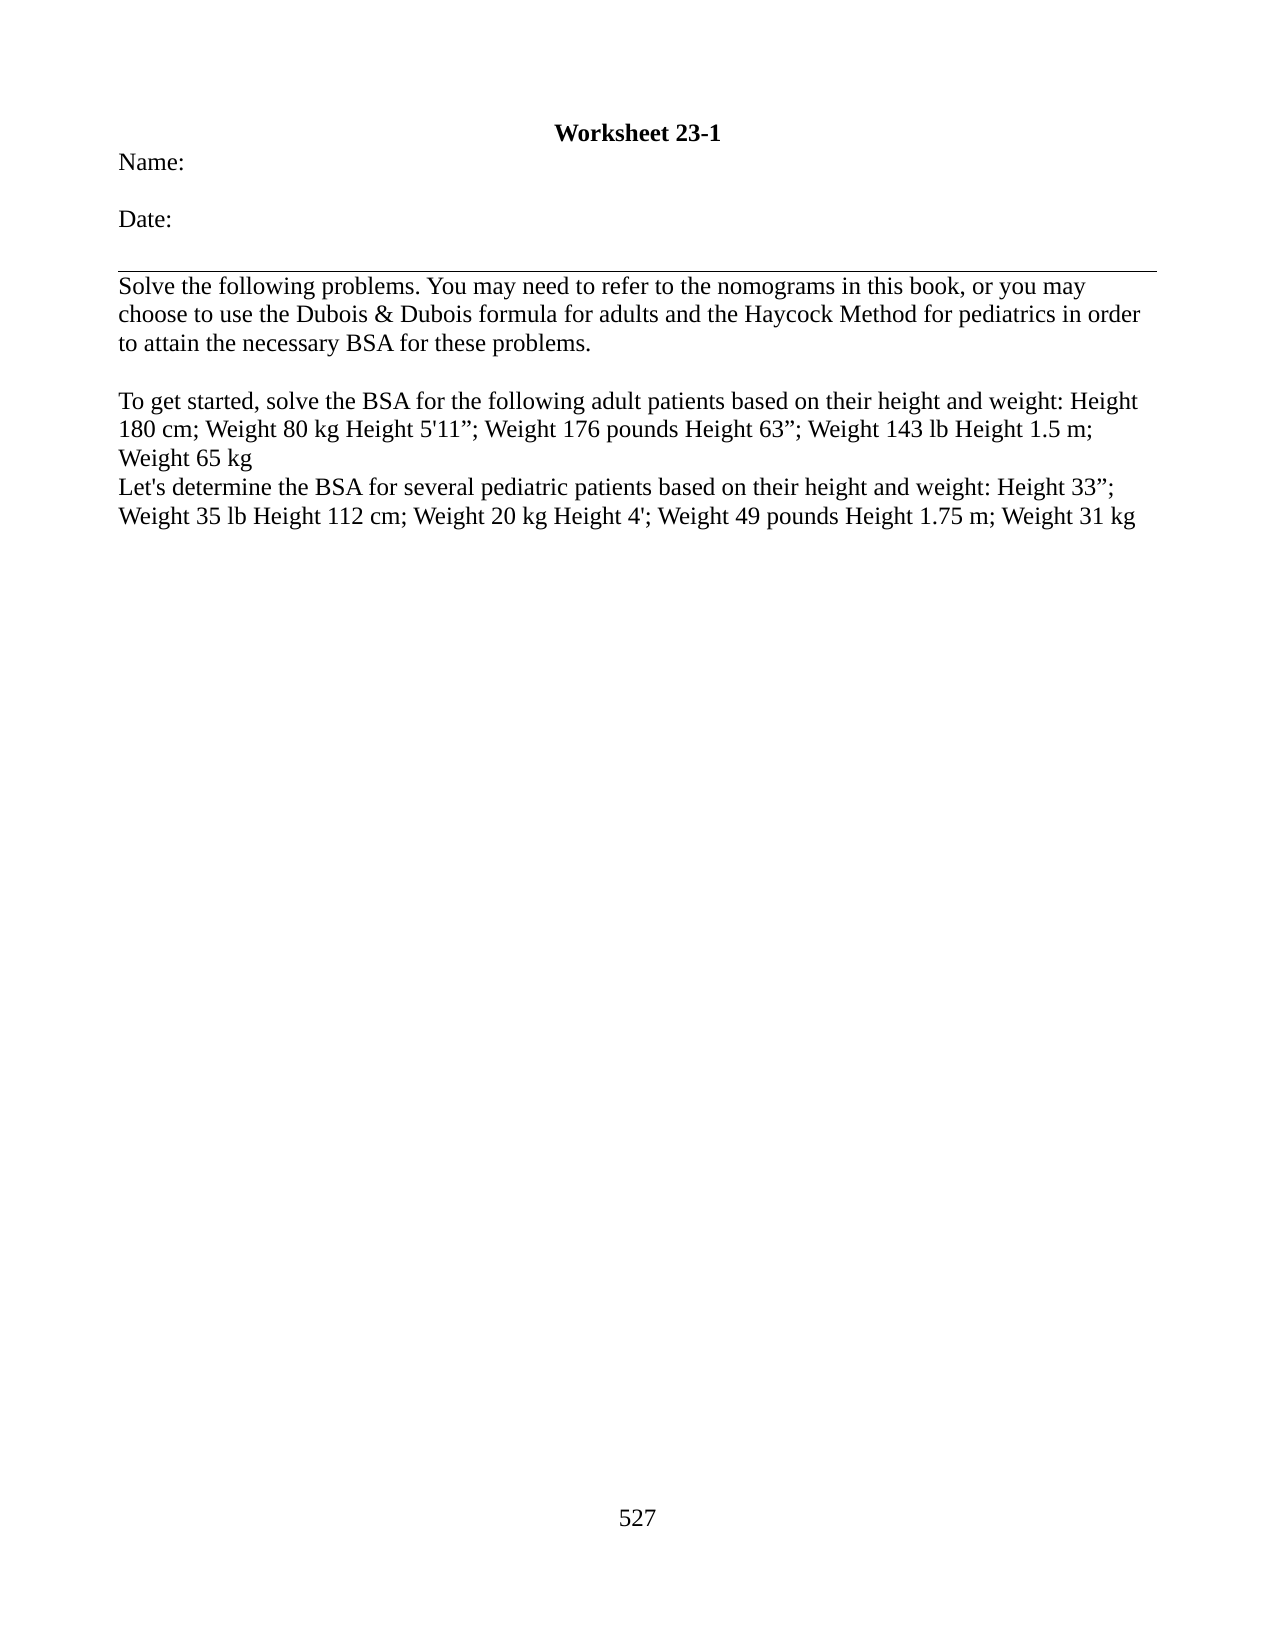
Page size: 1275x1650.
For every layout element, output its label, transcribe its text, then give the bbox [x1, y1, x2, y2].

text To get started, solve the BSA for the following adult patients based on their height and weight: Height 180 cm; Weight 80 kg Height 5'11”; Weight 176 pounds Height 63”; Weight 143 lb Height 1.5 m; Weight 65 kg [118, 386, 1157, 472]
text Worksheet 23-1 [118, 118, 1157, 147]
text Let's determine the BSA for several pediatric patients based on their height and weight: Height 33”; Weight 35 lb Height 112 cm; Weight 20 kg Height 4'; Weight 49 pounds Height 1.75 m; Weight 31 kg [118, 472, 1157, 529]
text Name: [118, 147, 1157, 176]
text Date: [118, 204, 1157, 233]
text Solve the following problems. You may need to refer to the nomograms in this book, or you may choose to use the Dubois & Dubois formula for adults and the Haycock Method for pediatrics in order to attain the necessary BSA for these problems. [118, 272, 1157, 357]
